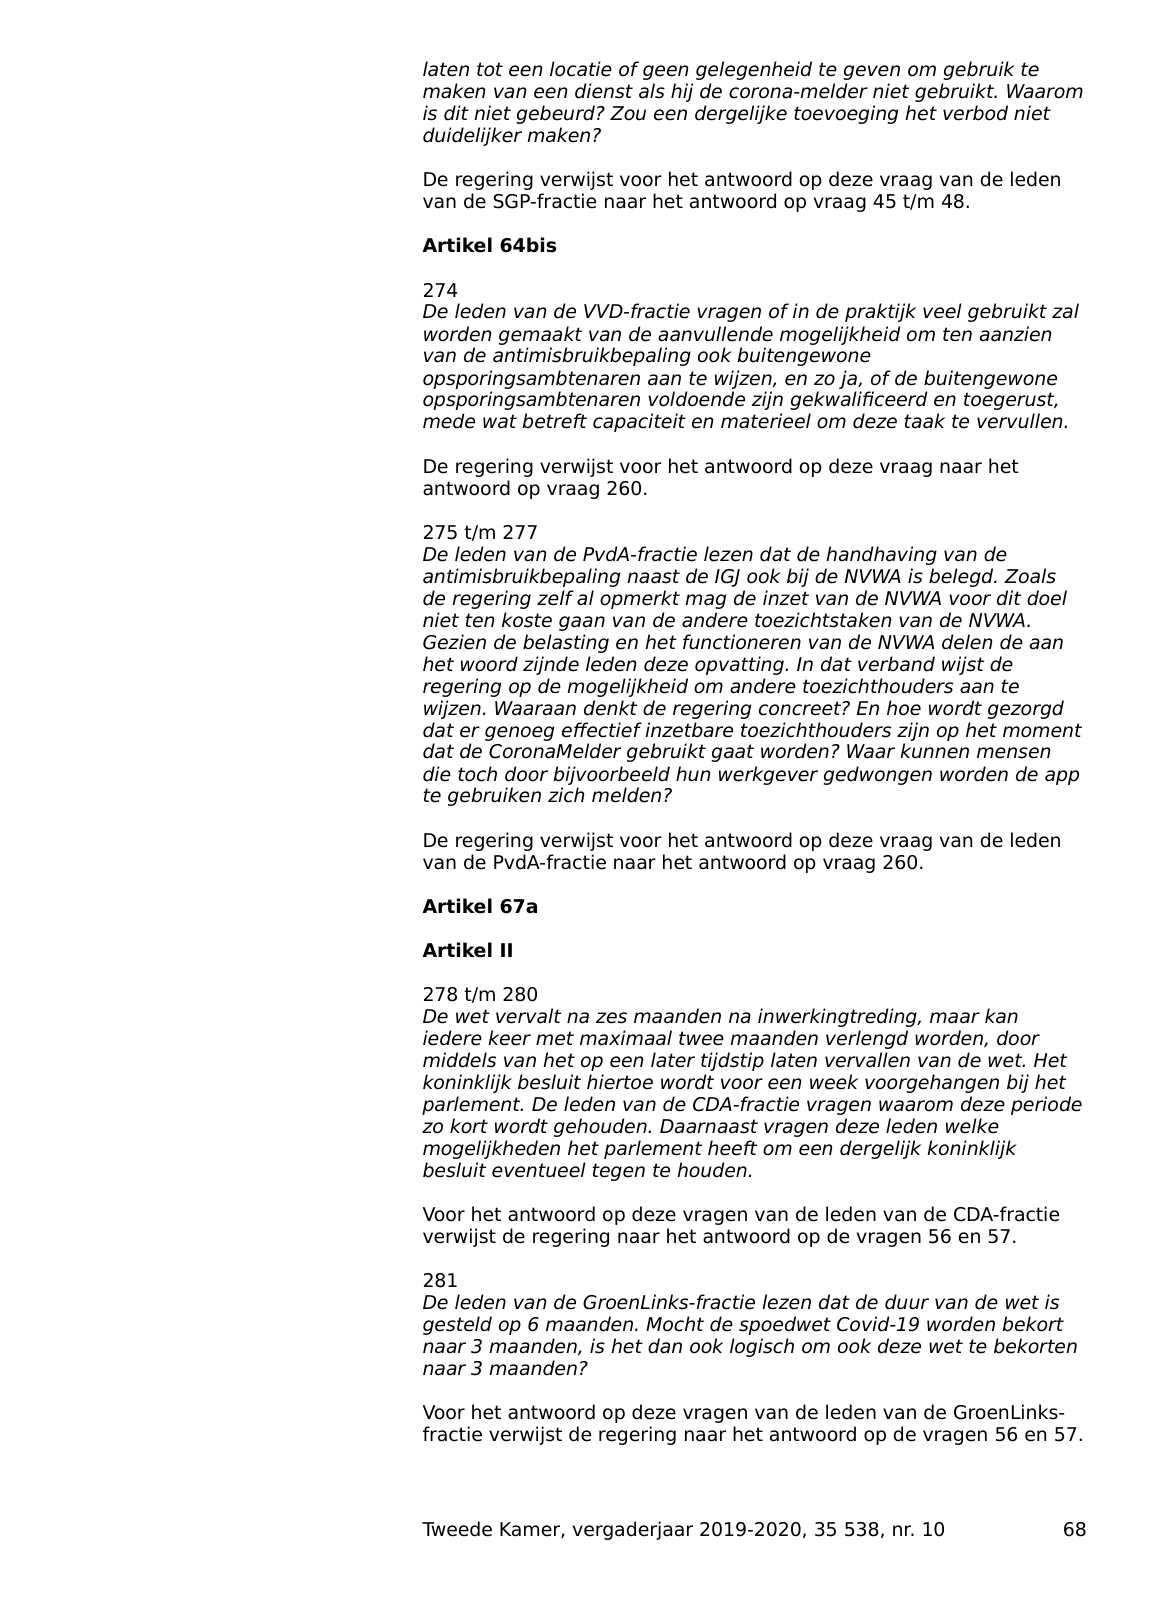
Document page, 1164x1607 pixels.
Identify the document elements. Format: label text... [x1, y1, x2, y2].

text De leden van de VVD-fractie vragen of in de praktijk veel gebruikt zal worden gemaakt van de aanvullende mogelijkheid om ten aanzien van de antimisbruikbepaling ook buitengewone opsporingsambtenaren aan te wijzen, en zo ja, of de buitengewone opsporingsambtenaren voldoende zijn gekwalificeerd en toegerust, mede wat betreft capaciteit en materieel om deze taak te vervullen. [422, 301, 1087, 433]
subtitle Artikel 64bis [422, 235, 1087, 257]
text De leden van de GroenLinks-fractie lezen dat de duur van de wet is gesteld op 6 maanden. Mocht de spoedwet Covid-19 worden bekort naar 3 maanden, is het dan ook logisch om ook deze wet te bekorten naar 3 maanden? [422, 1292, 1087, 1380]
text laten tot een locatie of geen gelegenheid te geven om gebruik te maken van een dienst als hij de corona-melder niet gebruikt. Waarom is dit niet gebeurd? Zou een dergelijke toevoeging het verbod niet duidelijker maken? [422, 59, 1087, 147]
text 278 t/m 280 [422, 984, 1087, 1006]
text De leden van de PvdA-fractie lezen dat de handhaving van de antimisbruikbepaling naast de IGJ ook bij de NVWA is belegd. Zoals de regering zelf al opmerkt mag de inzet van de NVWA voor dit doel niet ten koste gaan van de andere toezichtstaken van de NVWA. Gezien de belasting en het functioneren van de NVWA delen de aan het woord zijnde leden deze opvatting. In dat verband wijst de regering op de mogelijkheid om andere toezichthouders aan te wijzen. Waaraan denkt de regering concreet? En hoe wordt gezorgd dat er genoeg effectief inzetbare toezichthouders zijn op het moment dat de CoronaMelder gebruikt gaat worden? Waar kunnen mensen die toch door bijvoorbeeld hun werkgever gedwongen worden de app te gebruiken zich melden? [422, 544, 1087, 807]
text De regering verwijst voor het antwoord op deze vraag naar het antwoord op vraag 260. [422, 456, 1087, 499]
text Voor het antwoord op deze vragen van de leden van de CDA-fractie verwijst de regering naar het antwoord op de vragen 56 en 57. [422, 1204, 1087, 1248]
subtitle Artikel 67a [422, 896, 1087, 918]
subtitle Artikel II [422, 940, 1087, 962]
text 275 t/m 277 [422, 522, 1087, 544]
text 274 [422, 279, 1087, 301]
text De wet vervalt na zes maanden na inwerkingtreding, maar kan iedere keer met maximaal twee maanden verlengd worden, door middels van het op een later tijdstip laten vervallen van de wet. Het koninklijk besluit hiertoe wordt voor een week voorgehangen bij het parlement. De leden van de CDA-fractie vragen waarom deze periode zo kort wordt gehouden. Daarnaast vragen deze leden welke mogelijkheden het parlement heeft om een dergelijk koninklijk besluit eventueel tegen te houden. [422, 1006, 1087, 1182]
text De regering verwijst voor het antwoord op deze vraag van de leden van de PvdA-fractie naar het antwoord op vraag 260. [422, 829, 1087, 873]
text 281 [422, 1270, 1087, 1292]
text Voor het antwoord op deze vragen van de leden van de GroenLinks-fractie verwijst de regering naar het antwoord op de vragen 56 en 57. [422, 1402, 1087, 1446]
text De regering verwijst voor het antwoord op deze vraag van de leden van de SGP-fractie naar het antwoord op vraag 45 t/m 48. [422, 169, 1087, 213]
